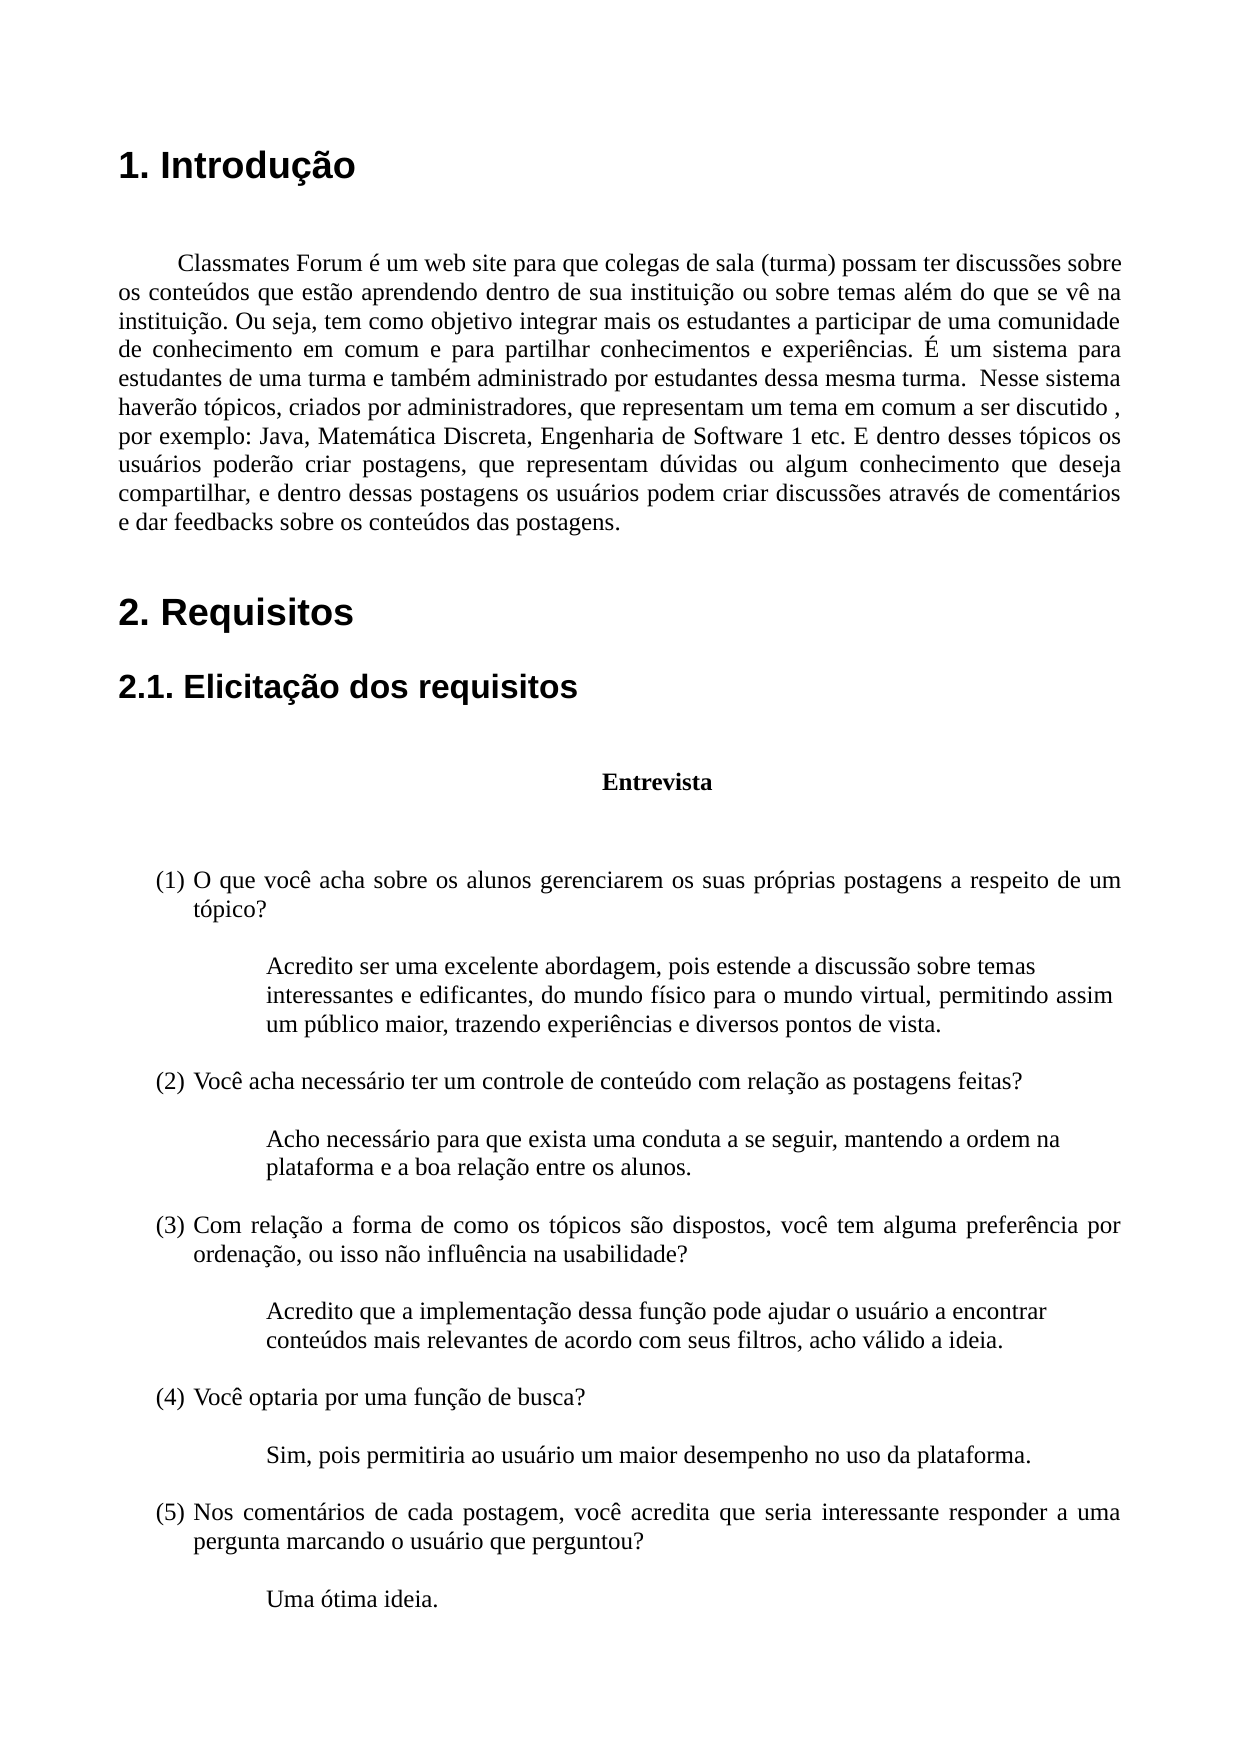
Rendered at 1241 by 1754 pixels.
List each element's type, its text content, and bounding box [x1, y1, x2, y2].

text Sim, pois permitiria ao usuário um maior desempenho no uso da plataforma. [118, 1440, 1122, 1469]
text Uma ótima ideia. [118, 1584, 1122, 1612]
list Com relação a forma de como os tópicos são dispostos, você tem alguma preferência por ordenação, ou isso não influência na usabilidade? [156, 1210, 1122, 1267]
list Você optaria por uma função de busca? [156, 1382, 1122, 1411]
subtitle 2. Requisitos [118, 589, 1122, 633]
subtitle 1. Introdução [118, 143, 1122, 187]
subtitle 2.1. Elicitação dos requisitos [118, 667, 1122, 705]
text Acho necessário para que exista uma conduta a se seguir, mantendo a ordem na plataforma e a boa relação entre os alunos. [118, 1124, 1122, 1181]
text Classmates Forum é um web site para que colegas de sala (turma) possam ter discussões sobre os conteúdos que estão aprendendo dentro de sua instituição ou sobre temas além do que se vê na instituição. Ou seja, tem como objetivo integrar mais os estudantes a participar de uma comunidade de conhecimento em comum e para partilhar conhecimentos e experiências. É um sistema para estudantes de uma turma e também administrado por estudantes dessa mesma turma. Nesse sistema haverão tópicos, criados por administradores, que representam um tema em comum a ser discutido , por exemplo: Java, Matemática Discreta, Engenharia de Software 1 etc. E dentro desses tópicos os usuários poderão criar postagens, que representam dúvidas ou algum conhecimento que deseja compartilhar, e dentro dessas postagens os usuários podem criar discussões através de comentários e dar feedbacks sobre os conteúdos das postagens. [118, 248, 1122, 536]
list O que você acha sobre os alunos gerenciarem os suas próprias postagens a respeito de um tópico? [156, 865, 1122, 922]
list Nos comentários de cada postagem, você acredita que seria interessante responder a uma pergunta marcando o usuário que perguntou? [156, 1497, 1122, 1555]
text Entrevista [118, 767, 1122, 796]
text Acredito que a implementação dessa função pode ajudar o usuário a encontrar conteúdos mais relevantes de acordo com seus filtros, acho válido a ideia. [118, 1296, 1122, 1354]
list Você acha necessário ter um controle de conteúdo com relação as postagens feitas? [156, 1066, 1122, 1095]
text Acredito ser uma excelente abordagem, pois estende a discussão sobre temas interessantes e edificantes, do mundo físico para o mundo virtual, permitindo assim um público maior, trazendo experiências e diversos pontos de vista. [118, 951, 1122, 1037]
